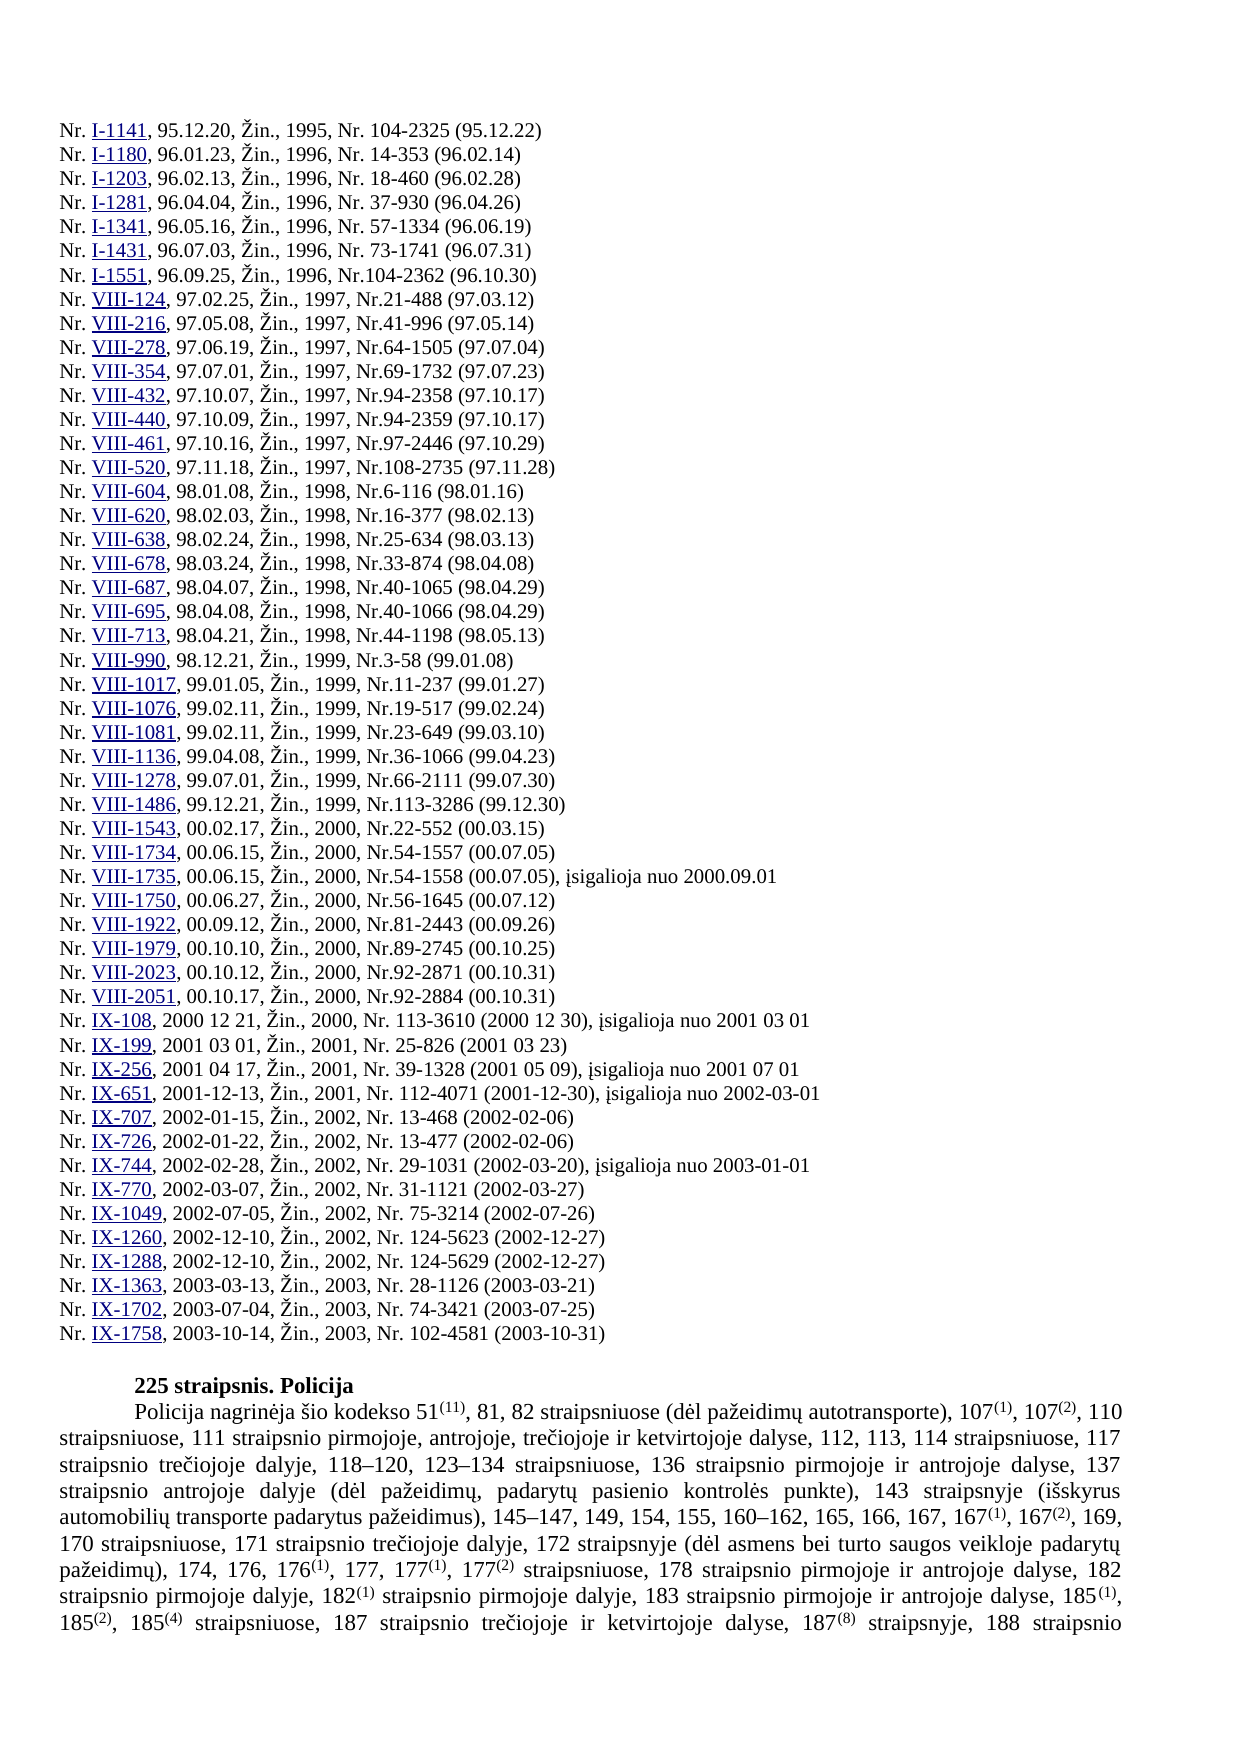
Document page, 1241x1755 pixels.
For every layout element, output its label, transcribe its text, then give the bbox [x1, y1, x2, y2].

text Nr. IX-651, 2001-12-13, Žin., 2001, Nr. 112-4071 (2001-12-30), įsigalioja nuo 2002-03-01 [59, 1081, 1122, 1105]
text Nr. IX-707, 2002-01-15, Žin., 2002, Nr. 13-468 (2002-02-06) [59, 1105, 1122, 1129]
text Nr. VIII-440, 97.10.09, Žin., 1997, Nr.94-2359 (97.10.17) [59, 407, 1122, 431]
text Nr. VIII-604, 98.01.08, Žin., 1998, Nr.6-116 (98.01.16) [59, 479, 1122, 503]
text Nr. VIII-713, 98.04.21, Žin., 1998, Nr.44-1198 (98.05.13) [59, 623, 1122, 647]
text Nr. IX-1049, 2002-07-05, Žin., 2002, Nr. 75-3214 (2002-07-26) [59, 1201, 1122, 1225]
text Nr. I-1281, 96.04.04, Žin., 1996, Nr. 37-930 (96.04.26) [59, 190, 1122, 214]
text Nr. IX-256, 2001 04 17, Žin., 2001, Nr. 39-1328 (2001 05 09), įsigalioja nuo 2001 07 01 [59, 1057, 1122, 1081]
text Nr. I-1341, 96.05.16, Žin., 1996, Nr. 57-1334 (96.06.19) [59, 214, 1122, 238]
text Nr. VIII-354, 97.07.01, Žin., 1997, Nr.69-1732 (97.07.23) [59, 359, 1122, 383]
text Nr. I-1203, 96.02.13, Žin., 1996, Nr. 18-460 (96.02.28) [59, 166, 1122, 190]
text Nr. VIII-216, 97.05.08, Žin., 1997, Nr.41-996 (97.05.14) [59, 311, 1122, 335]
text Nr. VIII-2051, 00.10.17, Žin., 2000, Nr.92-2884 (00.10.31) [59, 984, 1122, 1008]
text Nr. IX-1702, 2003-07-04, Žin., 2003, Nr. 74-3421 (2003-07-25) [59, 1297, 1122, 1321]
text Nr. VIII-620, 98.02.03, Žin., 1998, Nr.16-377 (98.02.13) [59, 503, 1122, 527]
text Nr. VIII-1486, 99.12.21, Žin., 1999, Nr.113-3286 (99.12.30) [59, 792, 1122, 816]
text Nr. IX-1758, 2003-10-14, Žin., 2003, Nr. 102-4581 (2003-10-31) [59, 1321, 1122, 1345]
text Nr. VIII-124, 97.02.25, Žin., 1997, Nr.21-488 (97.03.12) [59, 287, 1122, 311]
text Nr. IX-1260, 2002-12-10, Žin., 2002, Nr. 124-5623 (2002-12-27) [59, 1225, 1122, 1249]
text Nr. VIII-1081, 99.02.11, Žin., 1999, Nr.23-649 (99.03.10) [59, 720, 1122, 744]
text Nr. VIII-1136, 99.04.08, Žin., 1999, Nr.36-1066 (99.04.23) [59, 744, 1122, 768]
text Nr. VIII-678, 98.03.24, Žin., 1998, Nr.33-874 (98.04.08) [59, 551, 1122, 575]
text Nr. IX-199, 2001 03 01, Žin., 2001, Nr. 25-826 (2001 03 23) [59, 1032, 1122, 1057]
text Nr. I-1180, 96.01.23, Žin., 1996, Nr. 14-353 (96.02.14) [59, 142, 1122, 166]
text Nr. VIII-1979, 00.10.10, Žin., 2000, Nr.89-2745 (00.10.25) [59, 936, 1122, 960]
text Nr. VIII-1735, 00.06.15, Žin., 2000, Nr.54-1558 (00.07.05), įsigalioja nuo 2000.09.01 [59, 864, 1122, 888]
text Policija nagrinėja šio kodekso 51(11), 81, 82 straipsniuose (dėl pažeidimų autotransporte), 107(1), 107(2), 110 straipsniuose, 111 straipsnio pirmojoje, antrojoje, trečiojoje ir ketvirtojoje dalyse, 112, 113, 114 straipsniuose, 117 straipsnio trečiojoje dalyje, 118–120, 123–134 straipsniuose, 136 straipsnio pirmojoje ir antrojoje dalyse, 137 straipsnio antrojoje dalyje (dėl pažeidimų, padarytų pasienio kontrolės punkte), 143 straipsnyje (išskyrus automobilių transporte padarytus pažeidimus), 145–147, 149, 154, 155, 160–162, 165, 166, 167, 167(1), 167(2), 169, 170 straipsniuose, 171 straipsnio trečiojoje dalyje, 172 straipsnyje (dėl asmens bei turto saugos veikloje padarytų pažeidimų), 174, 176, 176(1), 177, 177(1), 177(2) straipsniuose, 178 straipsnio pirmojoje ir antrojoje dalyse, 182 straipsnio pirmojoje dalyje, 182(1) straipsnio pirmojoje dalyje, 183 straipsnio pirmojoje ir antrojoje dalyse, 185(1), 185(2), 185(4) straipsniuose, 187 straipsnio trečiojoje ir ketvirtojoje dalyse, 187(8) straipsnyje, 188 straipsnio [59, 1398, 1122, 1635]
text Nr. IX-1363, 2003-03-13, Žin., 2003, Nr. 28-1126 (2003-03-21) [59, 1273, 1122, 1297]
text Nr. VIII-461, 97.10.16, Žin., 1997, Nr.97-2446 (97.10.29) [59, 431, 1122, 455]
text Nr. VIII-2023, 00.10.12, Žin., 2000, Nr.92-2871 (00.10.31) [59, 960, 1122, 984]
text Nr. VIII-278, 97.06.19, Žin., 1997, Nr.64-1505 (97.07.04) [59, 335, 1122, 359]
text Nr. VIII-1922, 00.09.12, Žin., 2000, Nr.81-2443 (00.09.26) [59, 912, 1122, 936]
text Nr. IX-744, 2002-02-28, Žin., 2002, Nr. 29-1031 (2002-03-20), įsigalioja nuo 2003-01-01 [59, 1153, 1122, 1177]
text Nr. VIII-1017, 99.01.05, Žin., 1999, Nr.11-237 (99.01.27) [59, 672, 1122, 696]
text Nr. IX-1288, 2002-12-10, Žin., 2002, Nr. 124-5629 (2002-12-27) [59, 1249, 1122, 1273]
text Nr. VIII-520, 97.11.18, Žin., 1997, Nr.108-2735 (97.11.28) [59, 455, 1122, 479]
text Nr. VIII-1076, 99.02.11, Žin., 1999, Nr.19-517 (99.02.24) [59, 696, 1122, 720]
text Nr. IX-726, 2002-01-22, Žin., 2002, Nr. 13-477 (2002-02-06) [59, 1129, 1122, 1153]
text Nr. VIII-1543, 00.02.17, Žin., 2000, Nr.22-552 (00.03.15) [59, 816, 1122, 840]
text Nr. VIII-1750, 00.06.27, Žin., 2000, Nr.56-1645 (00.07.12) [59, 888, 1122, 912]
text Nr. IX-108, 2000 12 21, Žin., 2000, Nr. 113-3610 (2000 12 30), įsigalioja nuo 2001 03 01 [59, 1008, 1122, 1032]
text Nr. VIII-1734, 00.06.15, Žin., 2000, Nr.54-1557 (00.07.05) [59, 840, 1122, 864]
text Nr. I-1141, 95.12.20, Žin., 1995, Nr. 104-2325 (95.12.22) [59, 118, 1122, 142]
text Nr. IX-770, 2002-03-07, Žin., 2002, Nr. 31-1121 (2002-03-27) [59, 1177, 1122, 1201]
text 225 straipsnis. Policija [59, 1372, 1121, 1398]
text Nr. VIII-990, 98.12.21, Žin., 1999, Nr.3-58 (99.01.08) [59, 647, 1122, 672]
text Nr. VIII-638, 98.02.24, Žin., 1998, Nr.25-634 (98.03.13) [59, 527, 1122, 551]
text Nr. I-1431, 96.07.03, Žin., 1996, Nr. 73-1741 (96.07.31) [59, 238, 1122, 262]
text Nr. I-1551, 96.09.25, Žin., 1996, Nr.104-2362 (96.10.30) [59, 262, 1122, 287]
text Nr. VIII-432, 97.10.07, Žin., 1997, Nr.94-2358 (97.10.17) [59, 383, 1122, 407]
text Nr. VIII-1278, 99.07.01, Žin., 1999, Nr.66-2111 (99.07.30) [59, 768, 1122, 792]
text Nr. VIII-695, 98.04.08, Žin., 1998, Nr.40-1066 (98.04.29) [59, 599, 1122, 623]
text Nr. VIII-687, 98.04.07, Žin., 1998, Nr.40-1065 (98.04.29) [59, 575, 1122, 599]
